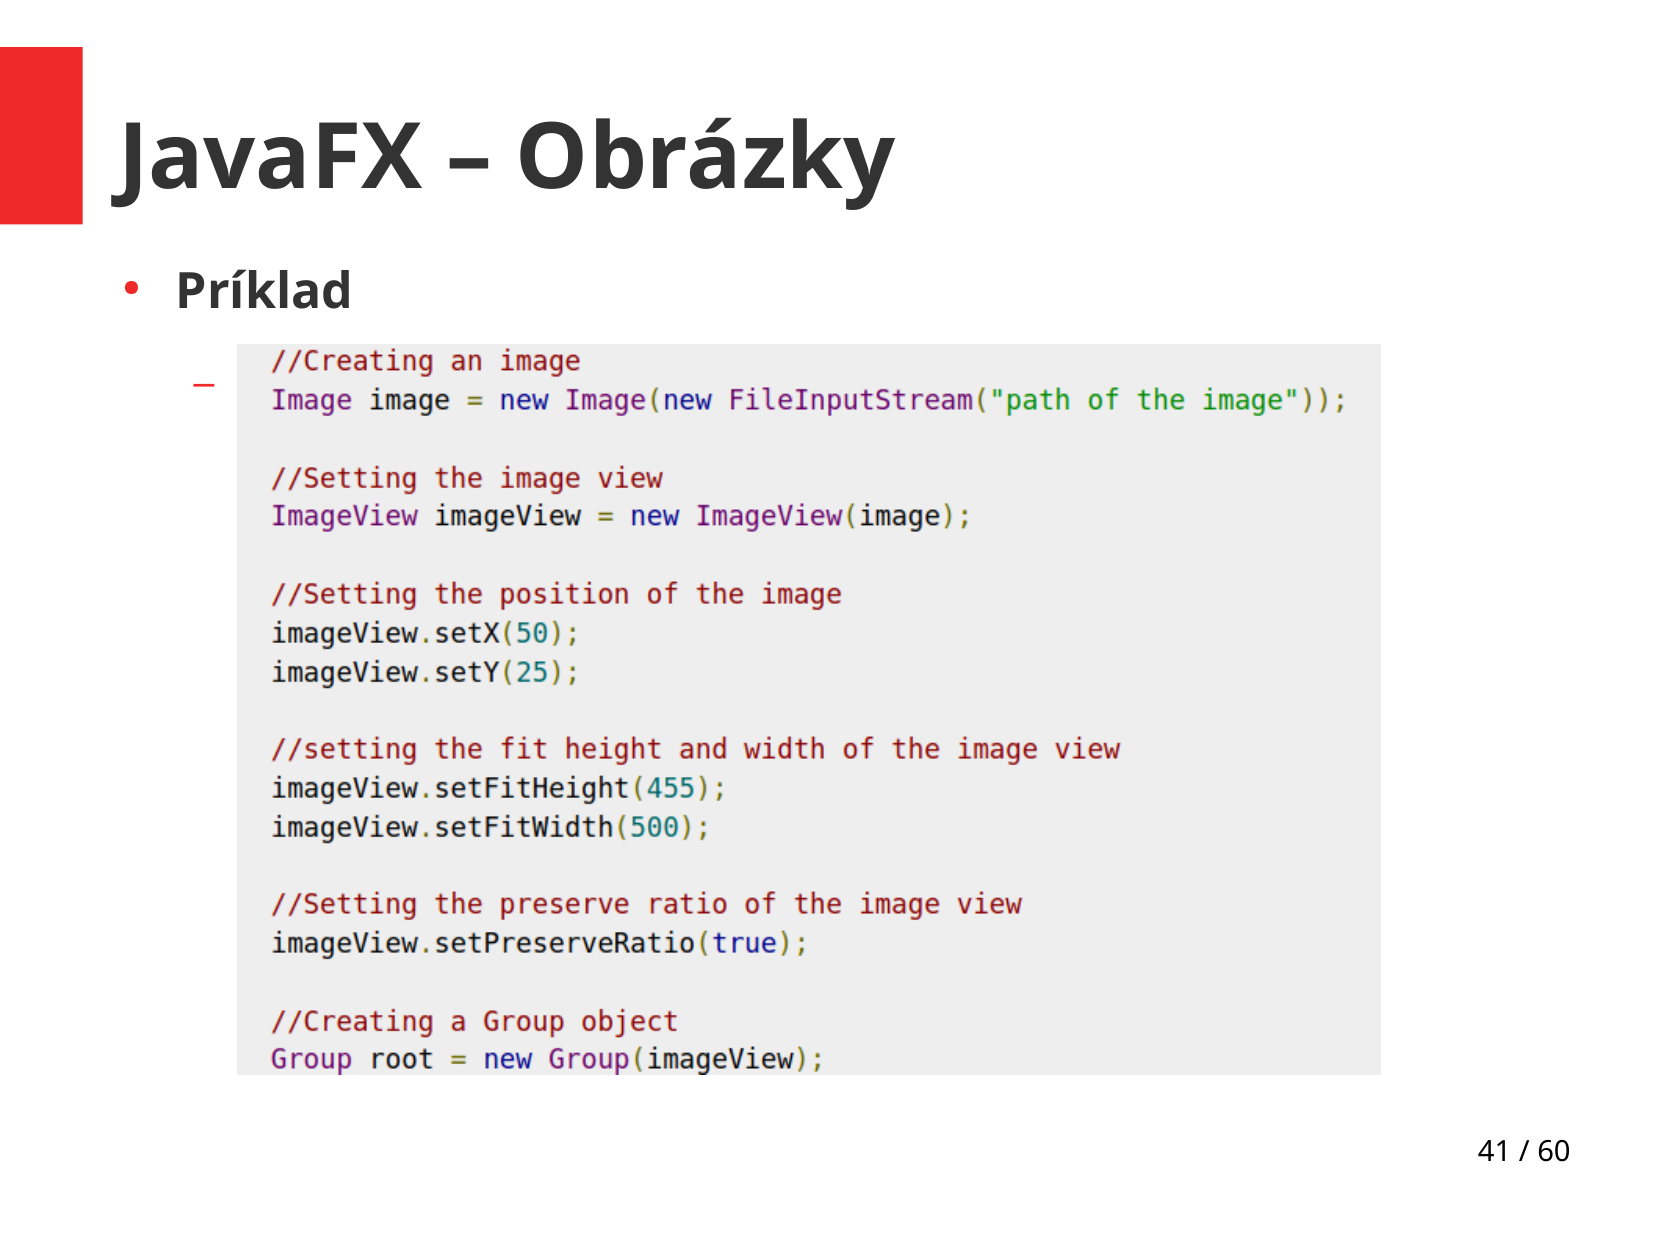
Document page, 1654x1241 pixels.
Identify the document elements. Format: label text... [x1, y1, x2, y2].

list Príklad [105, 255, 1523, 975]
picture [237, 344, 1381, 1075]
title JavaFX – Obrázky [118, 49, 1571, 257]
